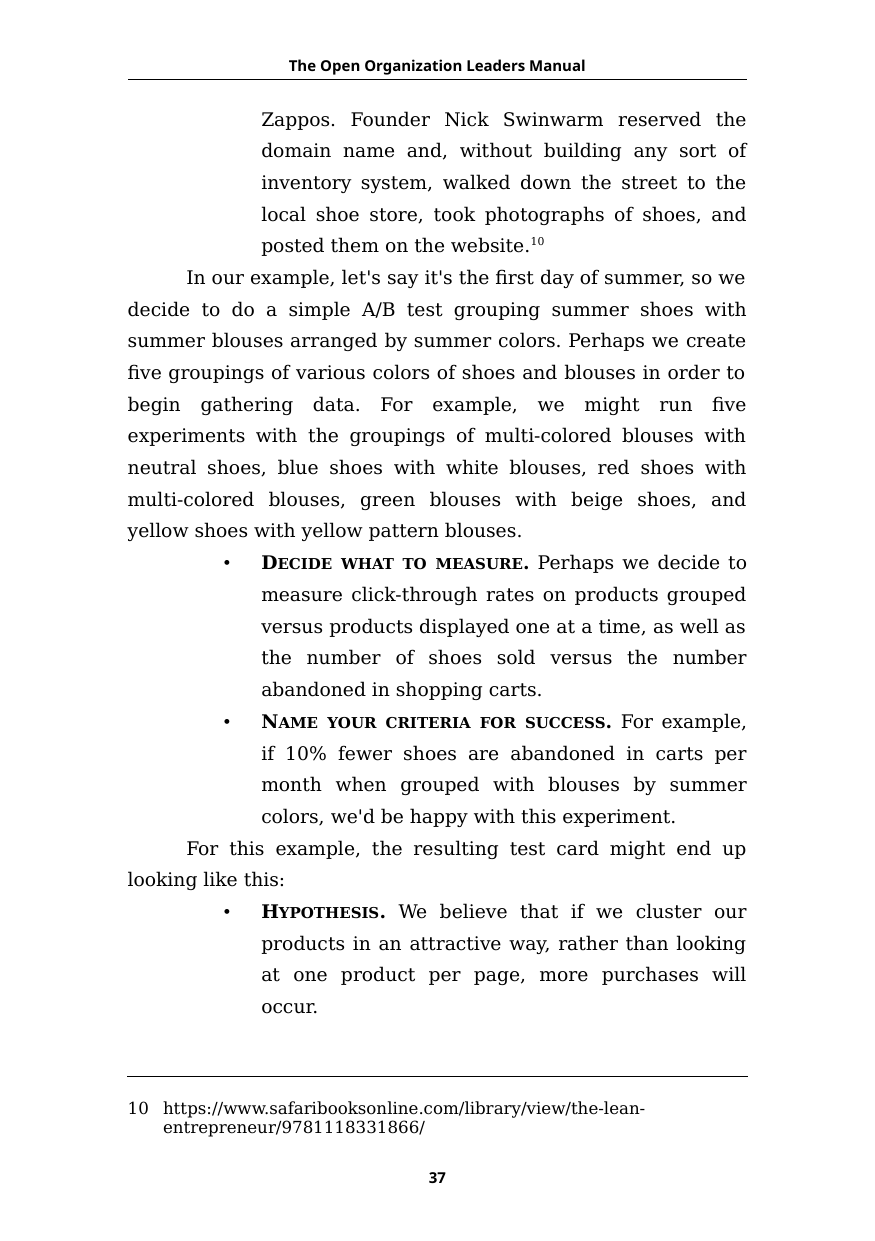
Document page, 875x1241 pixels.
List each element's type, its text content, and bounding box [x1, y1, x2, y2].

list Zappos. Founder Nick Swinwarm reserved the domain name and, without building any sort of inventory system, walked down the street to the local shoe store, took photographs of shoes, and posted them on the website. [223, 109, 747, 257]
list https://www.safaribooksonline.com/library/view/the-lean-entrepreneur/9781118331866/ [127, 1099, 747, 1138]
list Hypothesis. We believe that if we cluster our products in an attractive way, rather than looking at one product per page, more purchases will occur. [223, 901, 747, 1018]
list Decide what to measure. Perhaps we decide to measure click-through rates on products grouped versus products displayed one at a time, as well as the number of shoes sold versus the number abandoned in shopping carts. [223, 552, 747, 701]
text In our example, let's say it's the first day of summer, so we decide to do a simple A/B test grouping summer shoes with summer blouses arranged by summer colors. Perhaps we create five groupings of various colors of shoes and blouses in order to begin gathering data. For example, we might run five experiments with the groupings of multi-colored blouses with neutral shoes, blue shoes with white blouses, red shoes with multi-colored blouses, green blouses with beige shoes, and yellow shoes with yellow pattern blouses. [127, 267, 747, 542]
list Name your criteria for success. For example, if 10% fewer shoes are abandoned in carts per month when grouped with blouses by summer colors, we'd be happy with this experiment. [223, 711, 747, 828]
text For this example, the resulting test card might end up looking like this: [127, 837, 747, 891]
